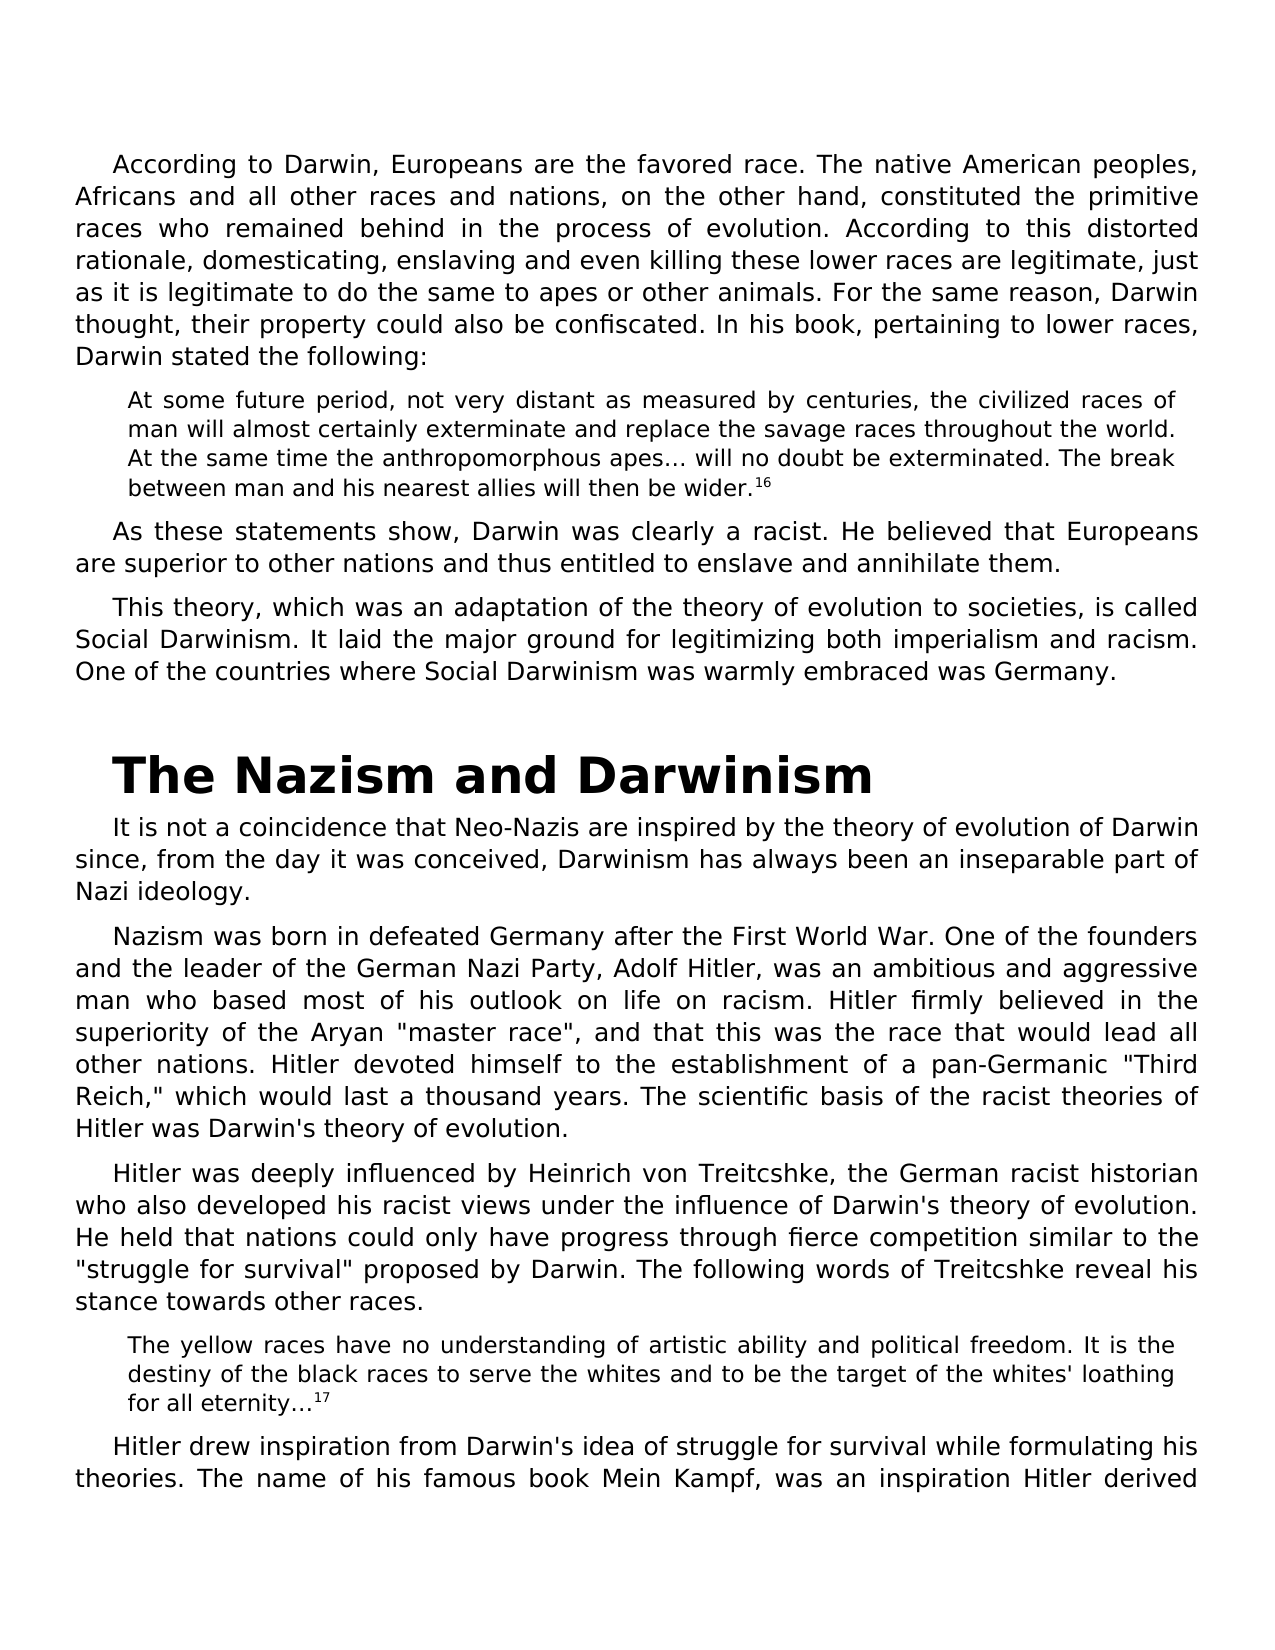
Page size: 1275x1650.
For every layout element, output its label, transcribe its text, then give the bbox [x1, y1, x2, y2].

text It is not a coincidence that Neo-Nazis are inspired by the theory of evolution of Darwin since, from the day it was conceived, Darwinism has always been an inseparable part of Nazi ideology. [75, 813, 1200, 907]
text This theory, which was an adaptation of the theory of evolution to societies, is called Social Darwinism. It laid the major ground for legitimizing both imperialism and racism. One of the countries where Social Darwinism was warmly embraced was Germany. [75, 593, 1200, 687]
text Hitler was deeply influenced by Heinrich von Treitcshke, the German racist historian who also developed his racist views under the influence of Darwin's theory of evolution. He held that nations could only have progress through fierce competition similar to the "struggle for survival" proposed by Darwin. The following words of Treitcshke reveal his stance towards other races. [75, 1159, 1200, 1317]
text The yellow races have no understanding of artistic ability and political freedom. It is the destiny of the black races to serve the whites and to be the target of the whites' loathing for all eternity…17 [127, 1332, 1177, 1417]
text Nazism was born in defeated Germany after the First World War. One of the founders and the leader of the German Nazi Party, Adolf Hitler, was an ambitious and aggressive man who based most of his outlook on life on racism. Hitler firmly believed in the superiority of the Aryan "master race", and that this was the race that would lead all other nations. Hitler devoted himself to the establishment of a pan-Germanic "Third Reich," which would last a thousand years. The scientific basis of the racist theories of Hitler was Darwin's theory of evolution. [75, 922, 1200, 1144]
text Hitler drew inspiration from Darwin's idea of struggle for survival while formulating his theories. The name of his famous book Mein Kampf, was an inspiration Hitler derived [75, 1432, 1200, 1493]
subtitle The Nazism and Darwinism [112, 747, 1200, 805]
text According to Darwin, Europeans are the favored race. The native American peoples, Africans and all other races and nations, on the other hand, constituted the primitive races who remained behind in the process of evolution. According to this distorted rationale, domesticating, enslaving and even killing these lower races are legitimate, just as it is legitimate to do the same to apes or other animals. For the same reason, Darwin thought, their property could also be confiscated. In his book, pertaining to lower races, Darwin stated the following: [75, 150, 1200, 372]
text As these statements show, Darwin was clearly a racist. He believed that Europeans are superior to other nations and thus entitled to enslave and annihilate them. [75, 517, 1200, 578]
text At some future period, not very distant as measured by centuries, the civilized races of man will almost certainly exterminate and replace the savage races throughout the world. At the same time the anthropomorphous apes… will no doubt be exterminated. The break between man and his nearest allies will then be wider.16 [127, 387, 1177, 502]
